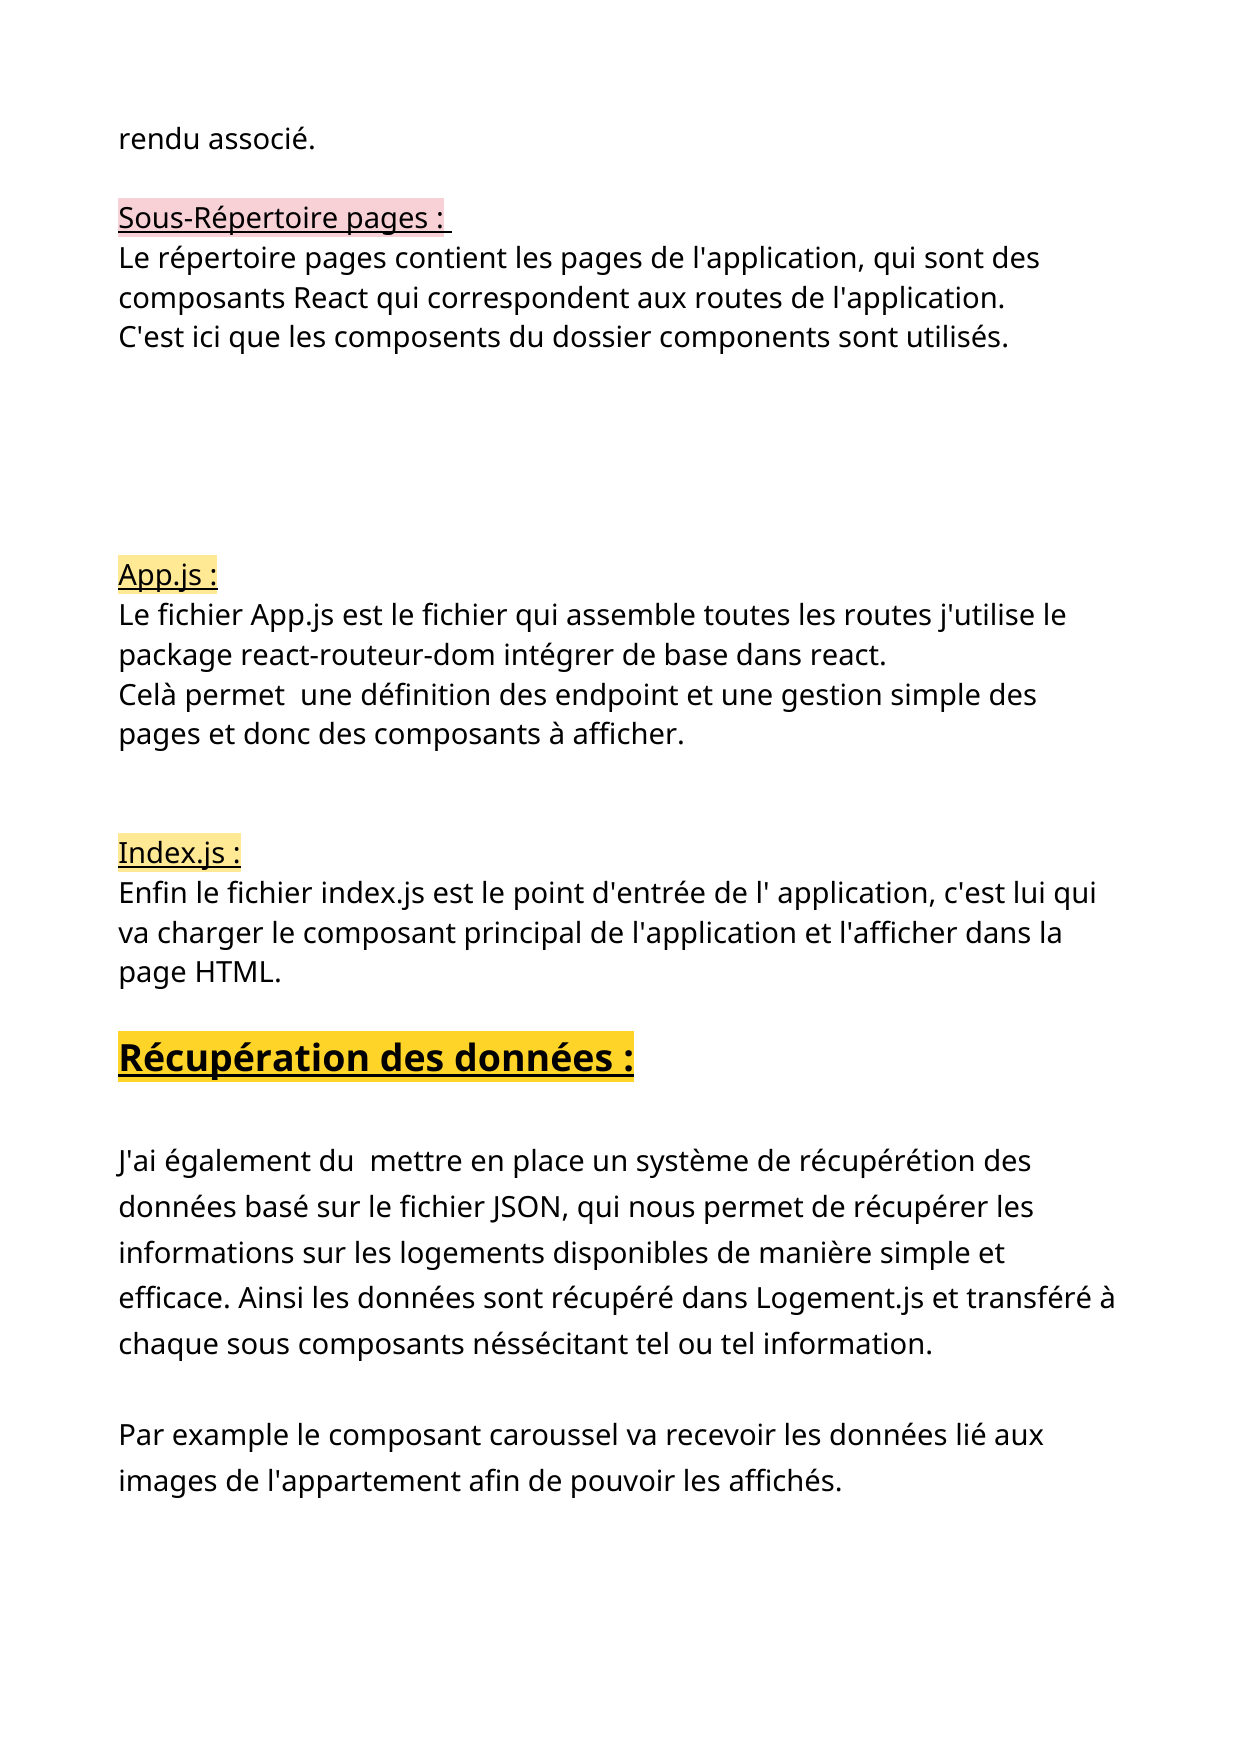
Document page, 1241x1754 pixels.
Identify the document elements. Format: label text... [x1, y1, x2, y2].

text Index.js : [118, 832, 1122, 872]
text Sous-Répertoire pages : [118, 197, 1122, 237]
text Par example le composant caroussel va recevoir les données lié aux images de l'appartement afin de pouvoir les affichés. [118, 1414, 1122, 1500]
text Récupération des données : [118, 1031, 1122, 1082]
text C'est ici que les composents du dossier components sont utilisés. [118, 317, 1122, 356]
text Le répertoire pages contient les pages de l'application, qui sont des composants React qui correspondent aux routes de l'application. [118, 237, 1122, 317]
text Celà permet une définition des endpoint et une gestion simple des pages et donc des composants à afficher. [118, 674, 1122, 753]
text rendu associé. [118, 118, 1122, 158]
text Le fichier App.js est le fichier qui assemble toutes les routes j'utilise le package react-routeur-dom intégrer de base dans react. [118, 594, 1122, 674]
text Enfin le fichier index.js est le point d'entrée de l' application, c'est lui qui va charger le composant principal de l'application et l'afficher dans la page HTML. [118, 872, 1122, 991]
text App.js : [118, 555, 1122, 594]
text J'ai également du mettre en place un système de récupérétion des données basé sur le fichier JSON, qui nous permet de récupérer les informations sur les logements disponibles de manière simple et efficace. Ainsi les données sont récupéré dans Logement.js et transféré à chaque sous composants néssécitant tel ou tel information. [118, 1141, 1122, 1363]
